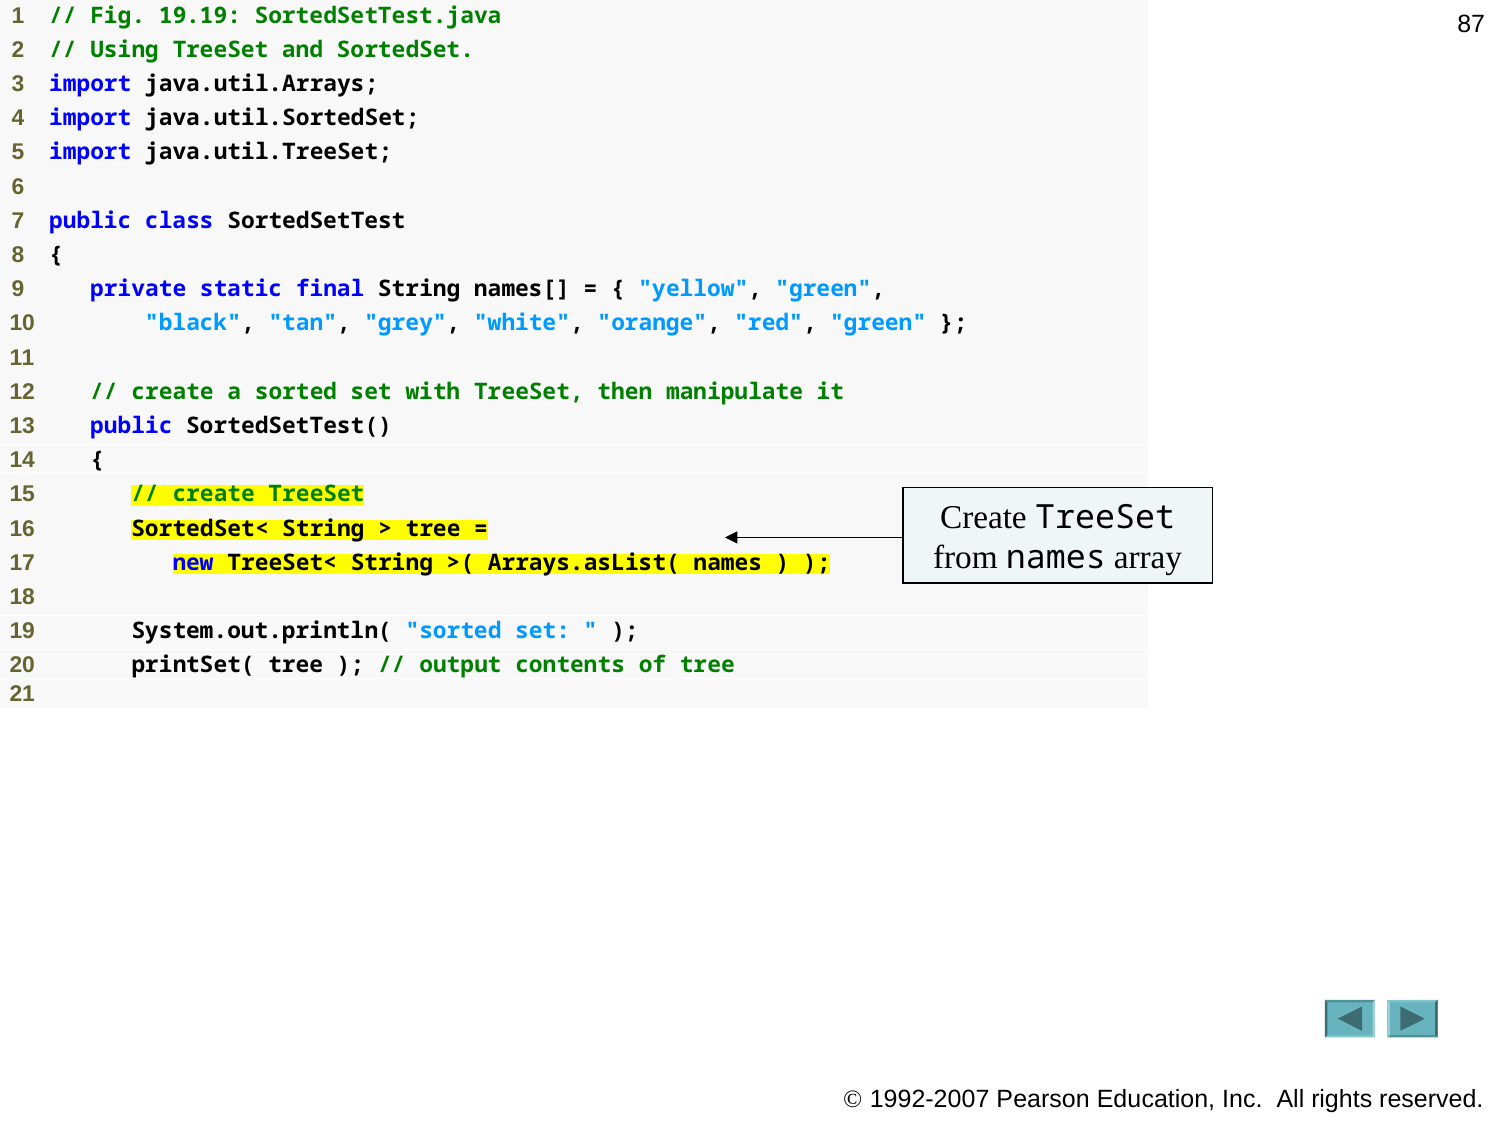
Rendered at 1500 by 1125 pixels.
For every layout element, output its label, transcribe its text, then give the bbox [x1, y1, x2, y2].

text_box [1151, 0, 1500, 79]
text_box Create TreeSet from names array [902, 487, 1213, 583]
chart [0, 0, 1151, 737]
